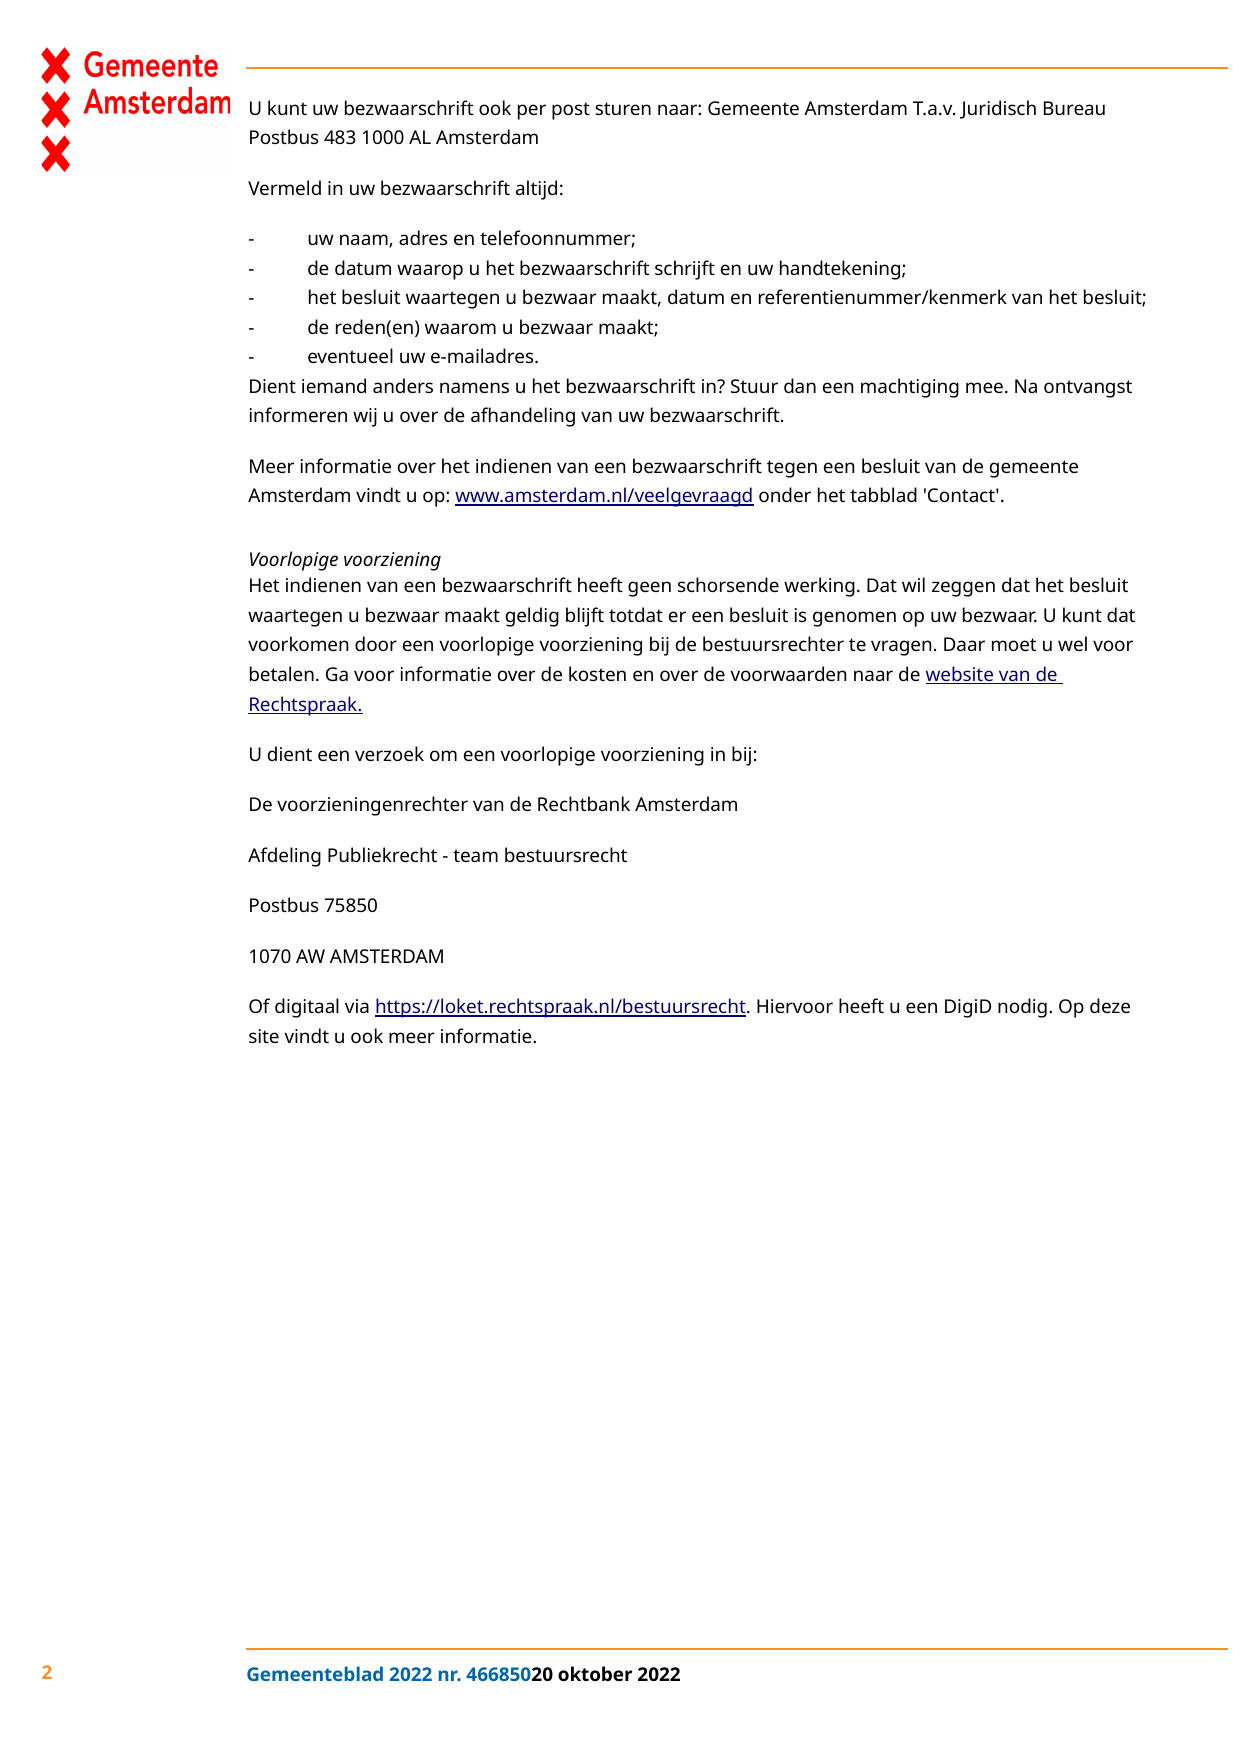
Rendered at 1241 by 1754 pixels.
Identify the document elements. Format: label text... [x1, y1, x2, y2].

list het besluit waartegen u bezwaar maakt, datum en referentienummer/kenmerk van het besluit; [248, 284, 1152, 310]
text Dient iemand anders namens u het bezwaarschrift in? Stuur dan een machtiging mee. Na ontvangst informeren wij u over de afhandeling van uw bezwaarschrift. [248, 373, 1152, 428]
text Of digitaal via https://loket.rechtspraak.nl/bestuursrecht. Hiervoor heeft u een DigiD nodig. Op deze site vindt u ook meer informatie. [248, 993, 1152, 1048]
list uw naam, adres en telefoonnummer; [248, 225, 1152, 251]
picture [41, 47, 231, 172]
text Het indienen van een bezwaarschrift heeft geen schorsende werking. Dat wil zeggen dat het besluit waartegen u bezwaar maakt geldig blijft totdat er een besluit is genomen op uw bezwaar. U kunt dat voorkomen door een voorlopige voorziening bij de bestuursrechter te vragen. Daar moet u wel voor betalen. Ga voor informatie over de kosten en over de voorwaarden naar de website van de Rechtspraak. [248, 572, 1152, 716]
text 1070 AW AMSTERDAM [248, 943, 1152, 968]
list de datum waarop u het bezwaarschrift schrijft en uw handtekening; [248, 255, 1152, 281]
text U dient een verzoek om een voorlopige voorziening in bij: [248, 741, 1152, 767]
text Vermeld in uw bezwaarschrift altijd: [248, 175, 1152, 201]
text De voorzieningenrechter van de Rechtbank Amsterdam [248, 792, 1152, 817]
text U kunt uw bezwaarschrift ook per post sturen naar: Gemeente Amsterdam T.a.v. Juridisch Bureau Postbus 483 1000 AL Amsterdam [248, 95, 1152, 150]
text Voorlopige voorziening [248, 547, 1152, 572]
text Meer informatie over het indienen van een bezwaarschrift tegen een besluit van de gemeente Amsterdam vindt u op: www.amsterdam.nl/veelgevraagd onder het tabblad 'Contact'. [248, 453, 1152, 508]
text Postbus 75850 [248, 892, 1152, 918]
list de reden(en) waarom u bezwaar maakt; [248, 314, 1152, 340]
text Afdeling Publiekrecht - team bestuursrecht [248, 842, 1152, 868]
list eventueel uw e-mailadres. [248, 343, 1152, 369]
